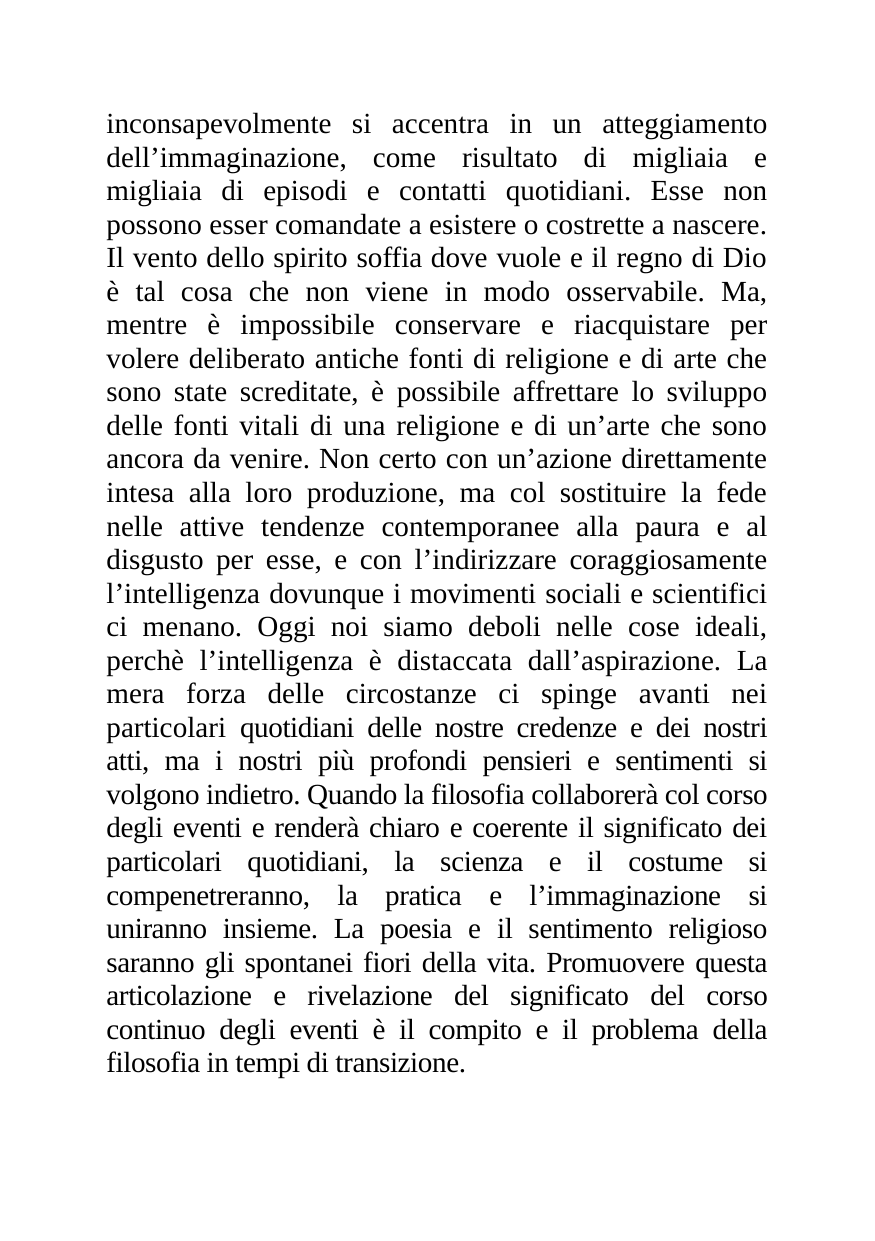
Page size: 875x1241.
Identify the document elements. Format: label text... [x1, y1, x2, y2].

text inconsapevolmente si accentra in un atteggiamento dell’immaginazione, come risultato di migliaia e migliaia di episodi e contatti quotidiani. Esse non possono esser comandate a esistere o costrette a nascere. Il vento dello spirito soffia dove vuole e il regno di Dio è tal cosa che non viene in modo osservabile. Ma, mentre è impossibile conservare e riacquistare per volere deliberato antiche fonti di religione e di arte che sono state screditate, è possibile affrettare lo sviluppo delle fonti vitali di una religione e di un’arte che sono ancora da venire. Non certo con un’azione direttamente intesa alla loro produzione, ma col sostituire la fede nelle attive tendenze contemporanee alla paura e al disgusto per esse, e con l’indirizzare coraggiosamente l’intelligenza dovunque i movimenti sociali e scientifici ci menano. Oggi noi siamo deboli nelle cose ideali, perchè l’intelligenza è distaccata dall’aspirazione. La mera forza delle circostanze ci spinge avanti nei particolari quotidiani delle nostre credenze e dei nostri atti, ma i nostri più profondi pensieri e sentimenti si volgono indietro. Quando la filosofia collaborerà col corso degli eventi e renderà chiaro e coerente il significato dei particolari quotidiani, la scienza e il costume si compenetreranno, la pratica e l’immaginazione si uniranno insieme. La poesia e il sentimento religioso saranno gli spontanei fiori della vita. Promuovere questa articolazione e rivelazione del significato del corso continuo degli eventi è il compito e il problema della filosofia in tempi di transizione. [106, 106, 768, 1079]
